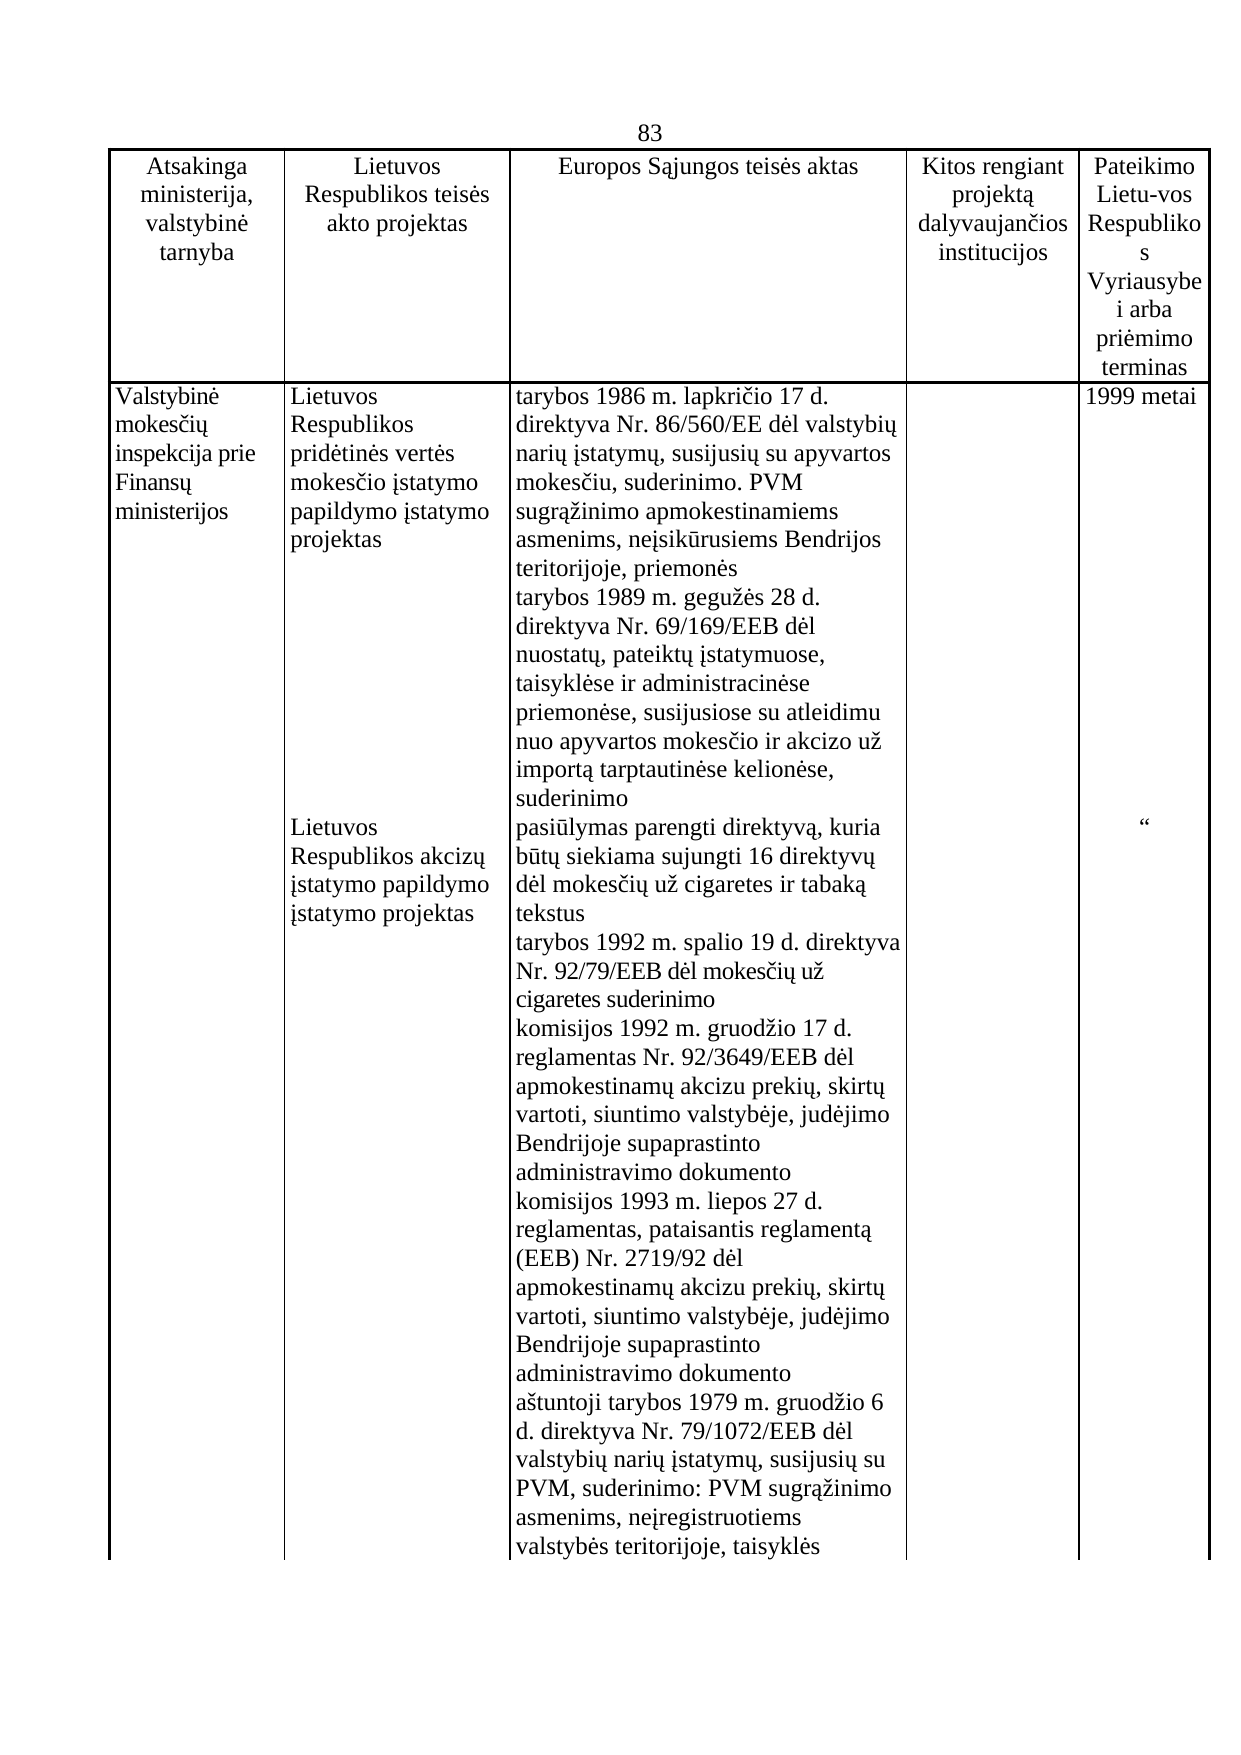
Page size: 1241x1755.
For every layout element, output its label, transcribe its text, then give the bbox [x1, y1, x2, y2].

table_cell [285, 582, 509, 812]
table_header Lietuvos Respublikos teisės akto projektas [285, 151, 509, 381]
table_cell komisijos 1993 m. liepos 27 d. reglamentas, pataisantis reglamentą (EEB) Nr. 2719/92 dėl apmokestinamų akcizu prekių, skirtų vartoti, siuntimo valstybėje, judėjimo Bendrijoje supaprastinto administravimo dokumento [511, 1186, 906, 1387]
table_cell [1214, 812, 1240, 927]
table_cell [1080, 1013, 1208, 1186]
table_cell [1080, 1186, 1208, 1387]
table_cell [111, 1013, 284, 1186]
table_header Kitos rengiant projektą dalyvaujančios institucijos [907, 151, 1078, 381]
table_cell tarybos 1989 m. gegužės 28 d. direktyva Nr. 69/169/EEB dėl nuostatų, pateiktų įstatymuose, taisyklėse ir administracinėse priemonėse, susijusiose su atleidimu nuo apyvartos mokesčio ir akcizo už importą tarptautinėse kelionėse, suderinimo [511, 582, 906, 812]
table_cell [111, 582, 284, 812]
table_cell [907, 1013, 1078, 1186]
table_cell [907, 812, 1078, 927]
table_cell [111, 812, 284, 927]
table_cell [285, 1186, 509, 1387]
table_cell tarybos 1992 m. spalio 19 d. direktyva Nr. 92/79/EEB dėl mokesčių už cigaretes suderinimo [511, 927, 906, 1013]
table_cell [285, 927, 509, 1013]
table_cell [111, 1186, 284, 1387]
table_cell [285, 1387, 509, 1559]
table_cell Lietuvos Respublikos akcizų įstatymo papildymo įstatymo projektas [285, 812, 509, 927]
table_cell [1080, 582, 1208, 812]
table_cell [111, 1387, 284, 1559]
table_cell [1080, 927, 1208, 1013]
table_cell [1214, 1387, 1240, 1559]
table_cell Lietuvos Respublikos pridėtinės vertės mokesčio įstatymo papildymo įstatymo projektas [285, 384, 509, 582]
table_header Europos Sąjungos teisės aktas [511, 151, 906, 381]
table_cell [1080, 1387, 1208, 1559]
table_cell tarybos 1986 m. lapkričio 17 d. direktyva Nr. 86/560/EE dėl valstybių narių įstatymų, susijusių su apyvartos mokesčiu, suderinimo. PVM sugrąžinimo apmokestinamiems asmenims, neįsikūrusiems Bendrijos teritorijoje, priemonės [511, 384, 906, 582]
table_cell [907, 927, 1078, 1013]
table_cell [1214, 381, 1240, 582]
table_cell [1214, 1186, 1240, 1387]
table_cell [907, 1186, 1078, 1387]
table_cell “ [1080, 812, 1208, 927]
table_cell aštuntoji tarybos 1979 m. gruodžio 6 d. direktyva Nr. 79/1072/EEB dėl valstybių narių įstatymų, susijusių su PVM, suderinimo: PVM sugrąžinimo asmenims, neįregistruotiems valstybės teritorijoje, taisyklės [511, 1387, 906, 1559]
table_cell [285, 1013, 509, 1186]
table_cell pasiūlymas parengti direktyvą, kuria būtų siekiama sujungti 16 direktyvų dėl mokesčių už cigaretes ir tabaką tekstus [511, 812, 906, 927]
table_header Pateikimo Lietu-vos Respublikos Vyriausybei arba priėmimo terminas [1080, 151, 1208, 381]
table_cell komisijos 1992 m. gruodžio 17 d. reglamentas Nr. 92/3649/EEB dėl apmokestinamų akcizu prekių, skirtų vartoti, siuntimo valstybėje, judėjimo Bendrijoje supaprastinto administravimo dokumento [511, 1013, 906, 1186]
table_cell [1214, 1013, 1240, 1186]
table_cell [1214, 927, 1240, 1013]
table_cell [907, 582, 1078, 812]
table_cell [907, 1387, 1078, 1559]
table_header [1214, 148, 1240, 381]
table_header Atsakinga ministerija, valstybinė tarnyba [111, 151, 284, 381]
table_cell Valstybinė mokesčių inspekcija prie Finansų ministerijos [111, 384, 284, 582]
table_cell [1214, 582, 1240, 812]
table_cell 1999 metai [1080, 384, 1208, 582]
table_cell [907, 384, 1078, 582]
table_cell [111, 927, 284, 1013]
